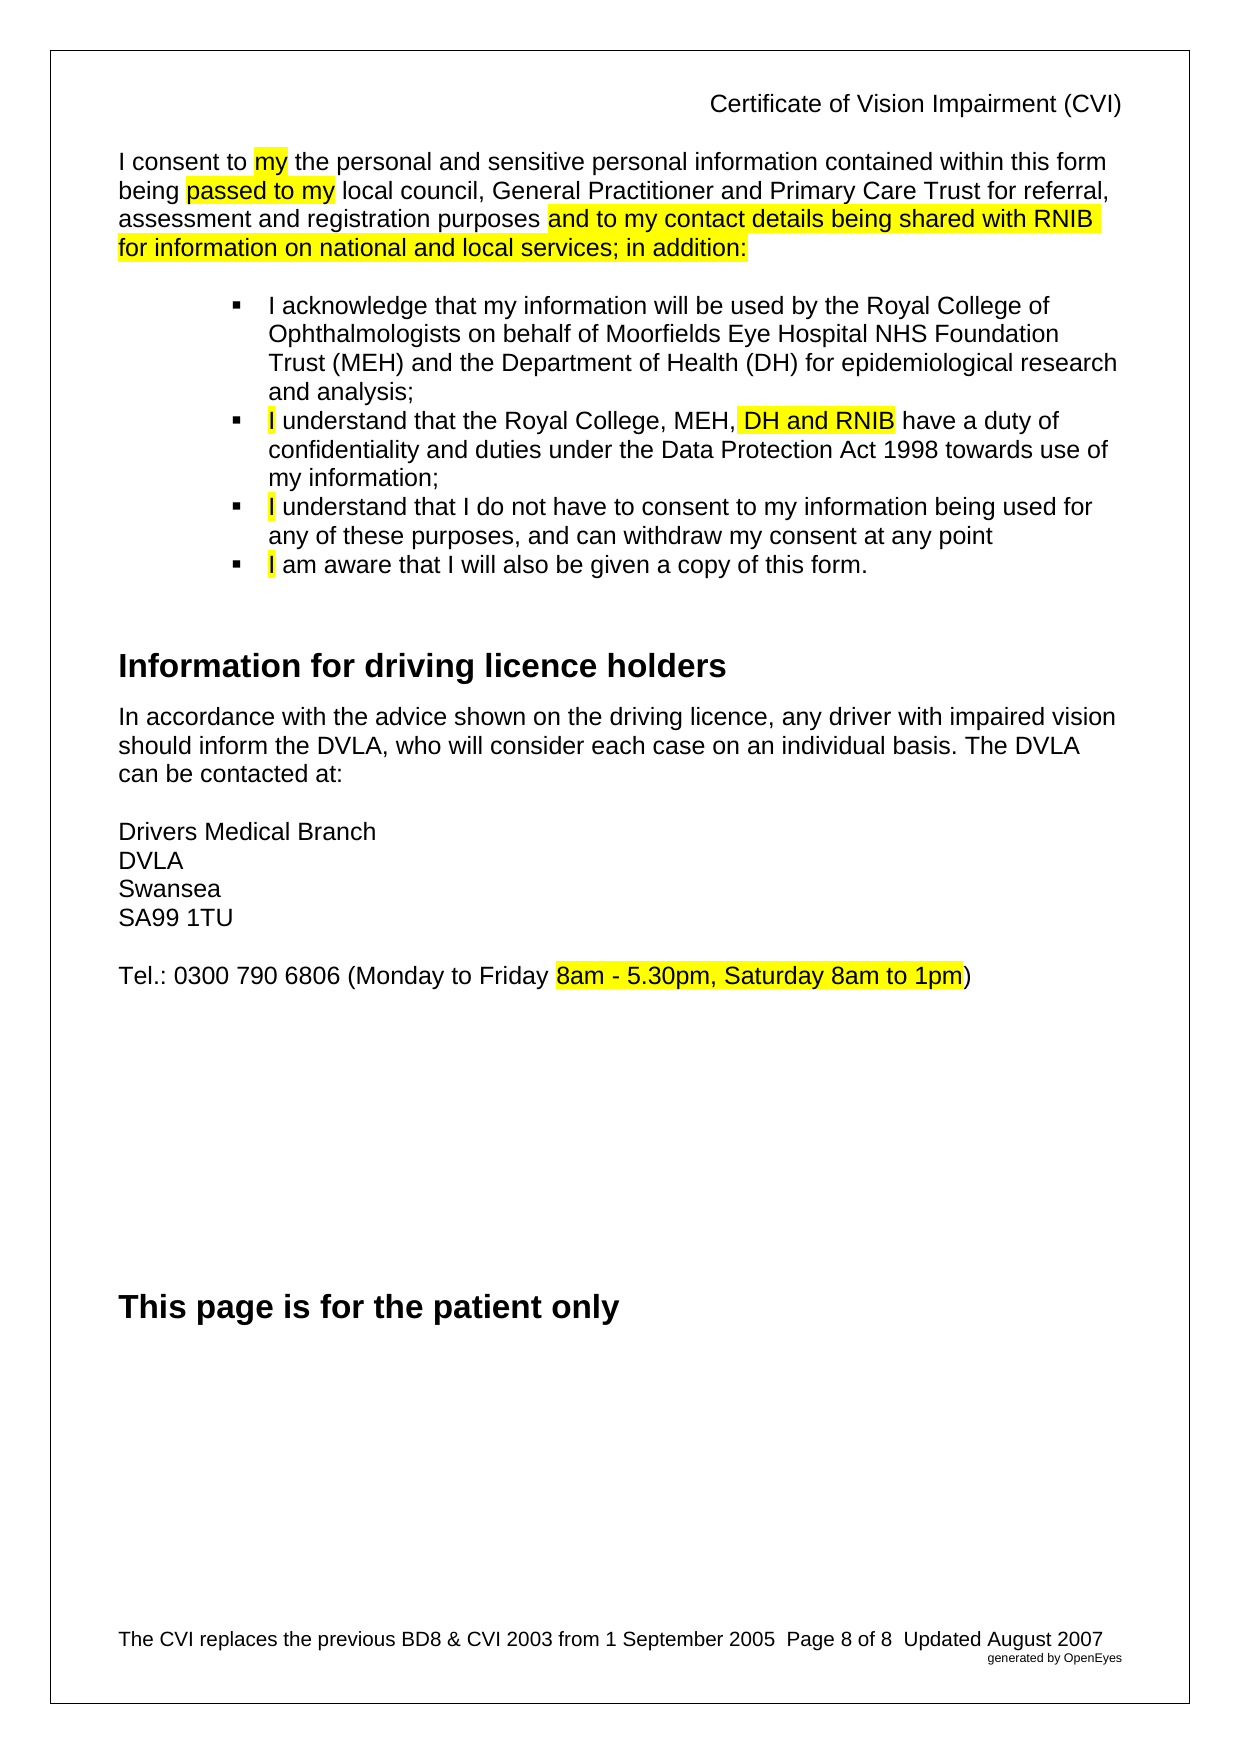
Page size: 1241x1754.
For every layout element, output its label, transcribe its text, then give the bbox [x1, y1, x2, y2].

text Information for driving licence holders [118, 646, 1122, 684]
text I consent to my the personal and sensitive personal information contained within this form being passed to my local council, General Practitioner and Primary Care Trust for referral, assessment and registration purposes and to my contact details being shared with RNIB for information on national and local services; in addition: [118, 147, 1122, 262]
text SA99 1TU [118, 903, 1122, 932]
text DVLA [118, 846, 1122, 874]
list I understand that the Royal College, MEH, DH and RNIB have a duty of confidentiality and duties under the Data Protection Act 1998 towards use of my information; [231, 406, 1122, 492]
text Drivers Medical Branch [118, 817, 1122, 846]
list I understand that I do not have to consent to my information being used for any of these purposes, and can withdraw my consent at any point [231, 492, 1122, 550]
text Tel.: 0300 790 6806 (Monday to Friday 8am - 5.30pm, Saturday 8am to 1pm) [118, 961, 1122, 989]
text Swansea [118, 874, 1122, 903]
list I acknowledge that my information will be used by the Royal College of Ophthalmologists on behalf of Moorfields Eye Hospital NHS Foundation Trust (MEH) and the Department of Health (DH) for epidemiological research and analysis; [231, 291, 1122, 406]
text In accordance with the advice shown on the driving licence, any driver with impaired vision should inform the DVLA, who will consider each case on an individual basis. The DVLA can be contacted at: [118, 702, 1122, 788]
list I am aware that I will also be given a copy of this form. [231, 550, 1122, 578]
text This page is for the patient only [118, 1287, 1122, 1326]
